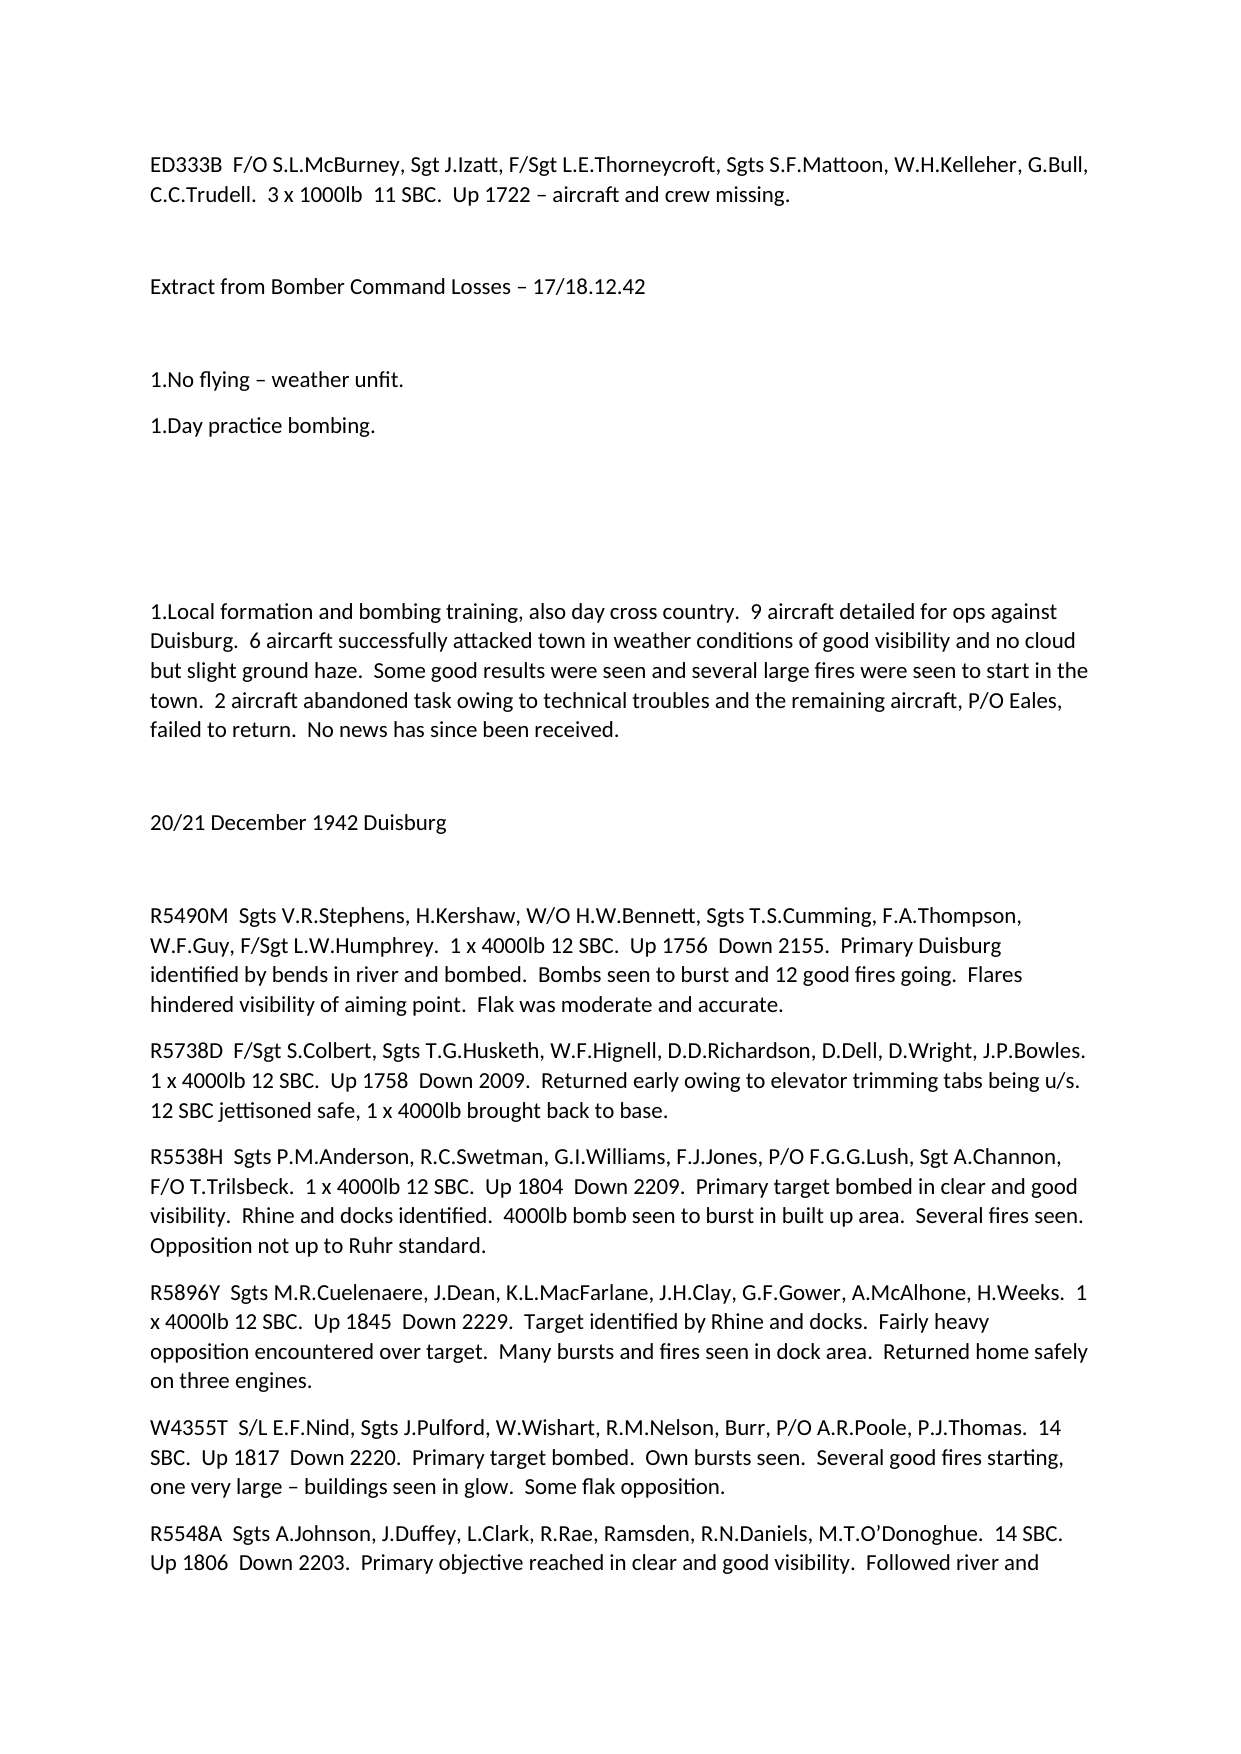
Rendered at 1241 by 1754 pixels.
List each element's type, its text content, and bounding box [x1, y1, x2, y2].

text R5548A Sgts A.Johnson, J.Duffey, L.Clark, R.Rae, Ramsden, R.N.Daniels, M.T.O’Donoghue. 14 SBC. Up 1806 Down 2203. Primary objective reached in clear and good visibility. Followed river and [150, 1519, 1090, 1576]
text R5738D F/Sgt S.Colbert, Sgts T.G.Husketh, W.F.Hignell, D.D.Richardson, D.Dell, D.Wright, J.P.Bowles. 1 x 4000lb 12 SBC. Up 1758 Down 2009. Returned early owing to elevator trimming tabs being u/s. 12 SBC jettisoned safe, 1 x 4000lb brought back to base. [150, 1036, 1090, 1124]
text 1.No flying – weather unfit. [150, 365, 1090, 393]
text R5896Y Sgts M.R.Cuelenaere, J.Dean, K.L.MacFarlane, J.H.Clay, G.F.Gower, A.McAlhone, H.Weeks. 1 x 4000lb 12 SBC. Up 1845 Down 2229. Target identified by Rhine and docks. Fairly heavy opposition encountered over target. Many bursts and fires seen in dock area. Returned home safely on three engines. [150, 1278, 1090, 1395]
text 20/21 December 1942 Duisburg [150, 808, 1090, 836]
text 1.Local formation and bombing training, also day cross country. 9 aircraft detailed for ops against Duisburg. 6 aircarft successfully attacked town in weather conditions of good visibility and no cloud but slight ground haze. Some good results were seen and several large fires were seen to start in the town. 2 aircraft abandoned task owing to technical troubles and the remaining aircraft, P/O Eales, failed to return. No news has since been received. [150, 597, 1090, 744]
text Extract from Bomber Command Losses – 17/18.12.42 [150, 272, 1090, 300]
text R5538H Sgts P.M.Anderson, R.C.Swetman, G.I.Williams, F.J.Jones, P/O F.G.G.Lush, Sgt A.Channon, F/O T.Trilsbeck. 1 x 4000lb 12 SBC. Up 1804 Down 2209. Primary target bombed in clear and good visibility. Rhine and docks identified. 4000lb bomb seen to burst in built up area. Several fires seen. Opposition not up to Ruhr standard. [150, 1142, 1090, 1259]
text W4355T S/L E.F.Nind, Sgts J.Pulford, W.Wishart, R.M.Nelson, Burr, P/O A.R.Poole, P.J.Thomas. 14 SBC. Up 1817 Down 2220. Primary target bombed. Own bursts seen. Several good fires starting, one very large – buildings seen in glow. Some flak opposition. [150, 1413, 1090, 1500]
text 1.Day practice bombing. [150, 411, 1090, 439]
text R5490M Sgts V.R.Stephens, H.Kershaw, W/O H.W.Bennett, Sgts T.S.Cumming, F.A.Thompson, W.F.Guy, F/Sgt L.W.Humphrey. 1 x 4000lb 12 SBC. Up 1756 Down 2155. Primary Duisburg identified by bends in river and bombed. Bombs seen to burst and 12 good fires going. Flares hindered visibility of aiming point. Flak was moderate and accurate. [150, 901, 1090, 1018]
text ED333B F/O S.L.McBurney, Sgt J.Izatt, F/Sgt L.E.Thorneycroft, Sgts S.F.Mattoon, W.H.Kelleher, G.Bull, C.C.Trudell. 3 x 1000lb 11 SBC. Up 1722 – aircraft and crew missing. [150, 150, 1090, 208]
